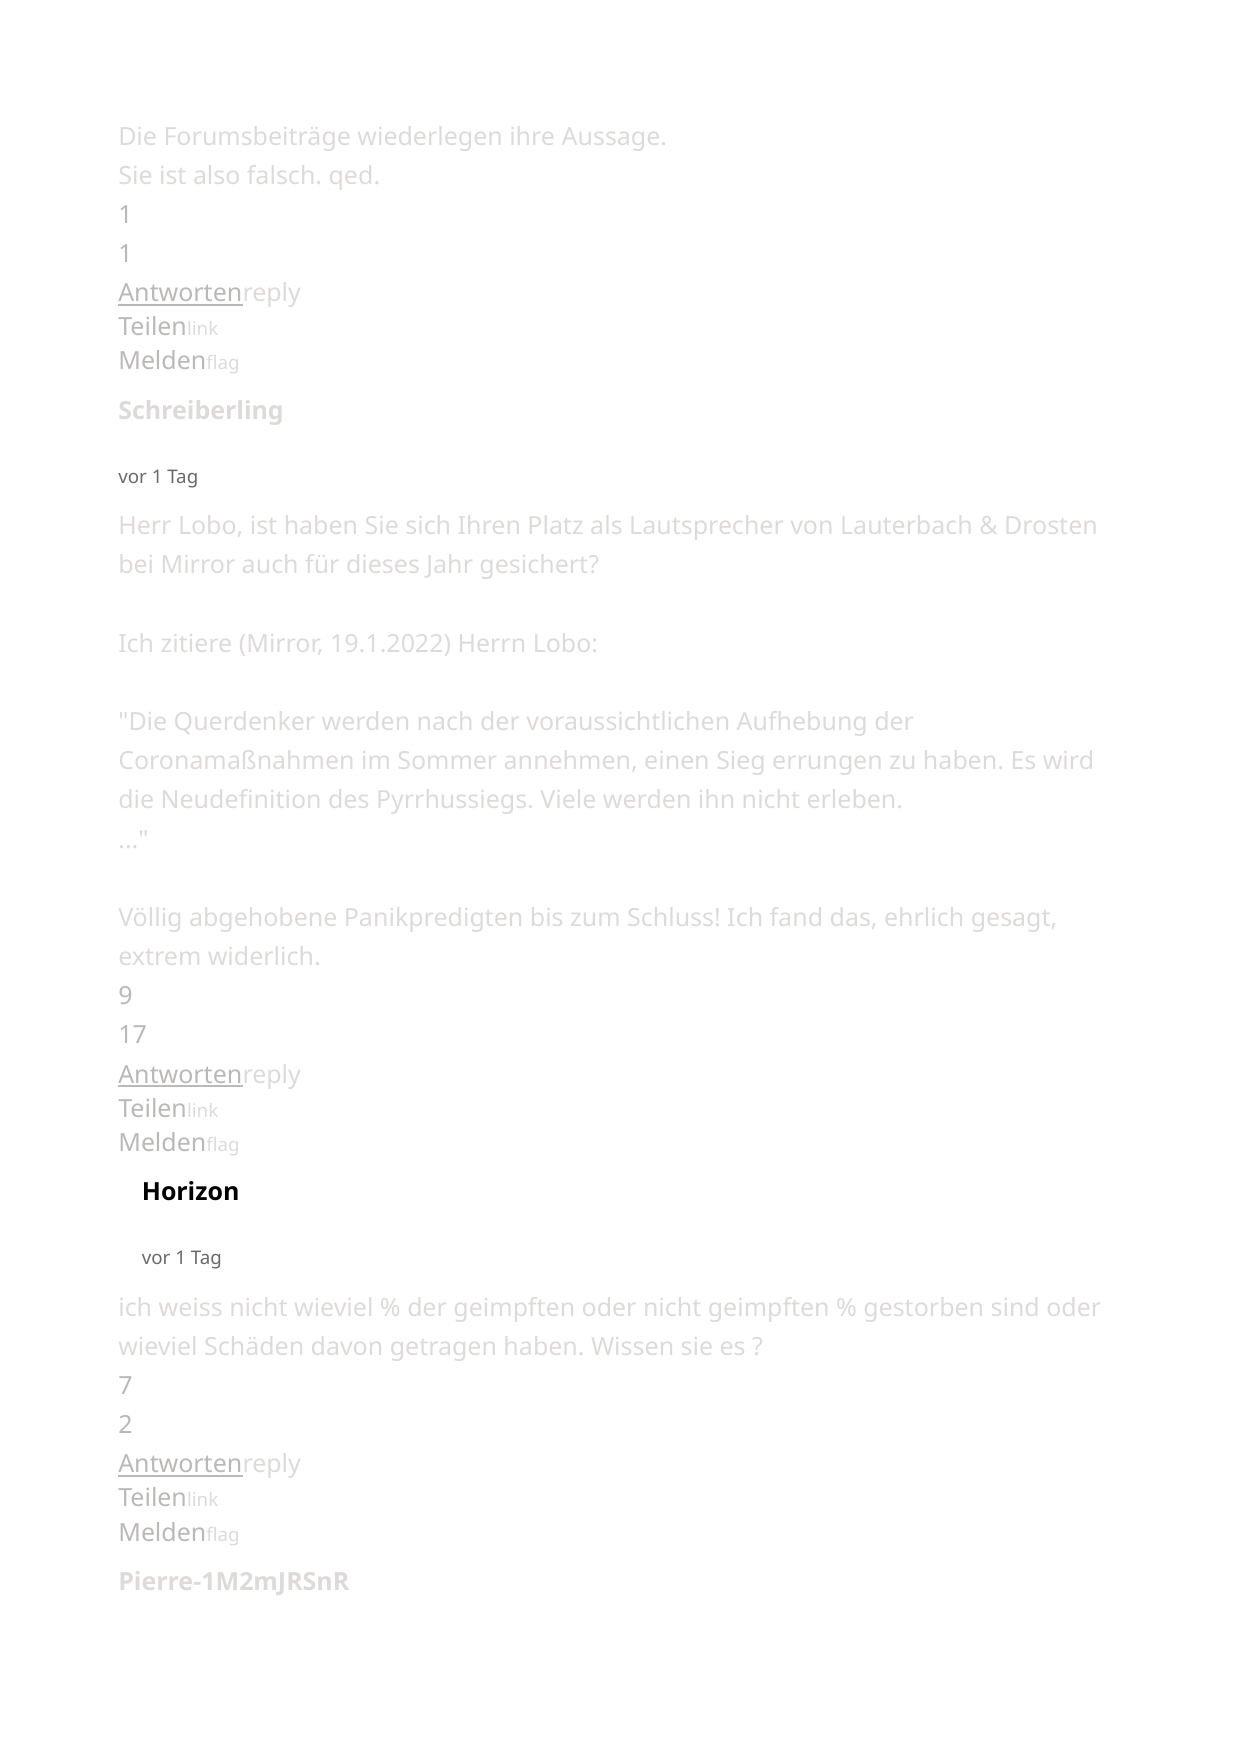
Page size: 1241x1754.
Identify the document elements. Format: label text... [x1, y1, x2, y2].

text vor 1 Tag [142, 1244, 1117, 1270]
text Antwortenreply [118, 1446, 1122, 1480]
text 9 [118, 978, 1122, 1012]
text vor 1 Tag [118, 463, 1117, 488]
text Meldenflag [118, 1124, 1122, 1158]
text Teilenlink [118, 1480, 1122, 1514]
text Meldenflag [118, 1514, 1122, 1548]
text 2 [118, 1407, 1122, 1441]
text 1 [118, 236, 1122, 270]
text Die Forumsbeiträge wiederlegen ihre Aussage. Sie ist also falsch. qed. [118, 118, 1122, 191]
text Schreiberling [118, 393, 1114, 427]
text ich weiss nicht wieviel % der geimpften oder nicht geimpften % gestorben sind oder wieviel Schäden davon getragen haben. Wissen sie es ? [118, 1289, 1122, 1363]
text Pierre-1M2mJRSnR [118, 1564, 1114, 1598]
text Antwortenreply [118, 1056, 1122, 1090]
text 17 [118, 1017, 1122, 1051]
text Antwortenreply [118, 275, 1122, 309]
text Teilenlink [118, 1090, 1122, 1124]
text Teilenlink [118, 309, 1122, 343]
text 7 [118, 1368, 1122, 1402]
text Herr Lobo, ist haben Sie sich Ihren Platz als Lautsprecher von Lauterbach & Drosten bei Mirror auch für dieses Jahr gesichert? Ich zitiere (Mirror, 19.1.2022) Herrn Lobo: "Die Querdenker werden nach der voraussichtlichen Aufhebung der Coronamaßnahmen im Sommer annehmen, einen Sieg errungen zu haben. Es wird die Neudefinition des Pyrrhussiegs. Viele werden ihn nicht erleben. ..." Völlig abgehobene Panikpredigten bis zum Schluss! Ich fand das, ehrlich gesagt, extrem widerlich. [118, 508, 1122, 973]
text Horizon [142, 1174, 1114, 1208]
text Meldenflag [118, 343, 1122, 377]
text 1 [118, 196, 1122, 231]
